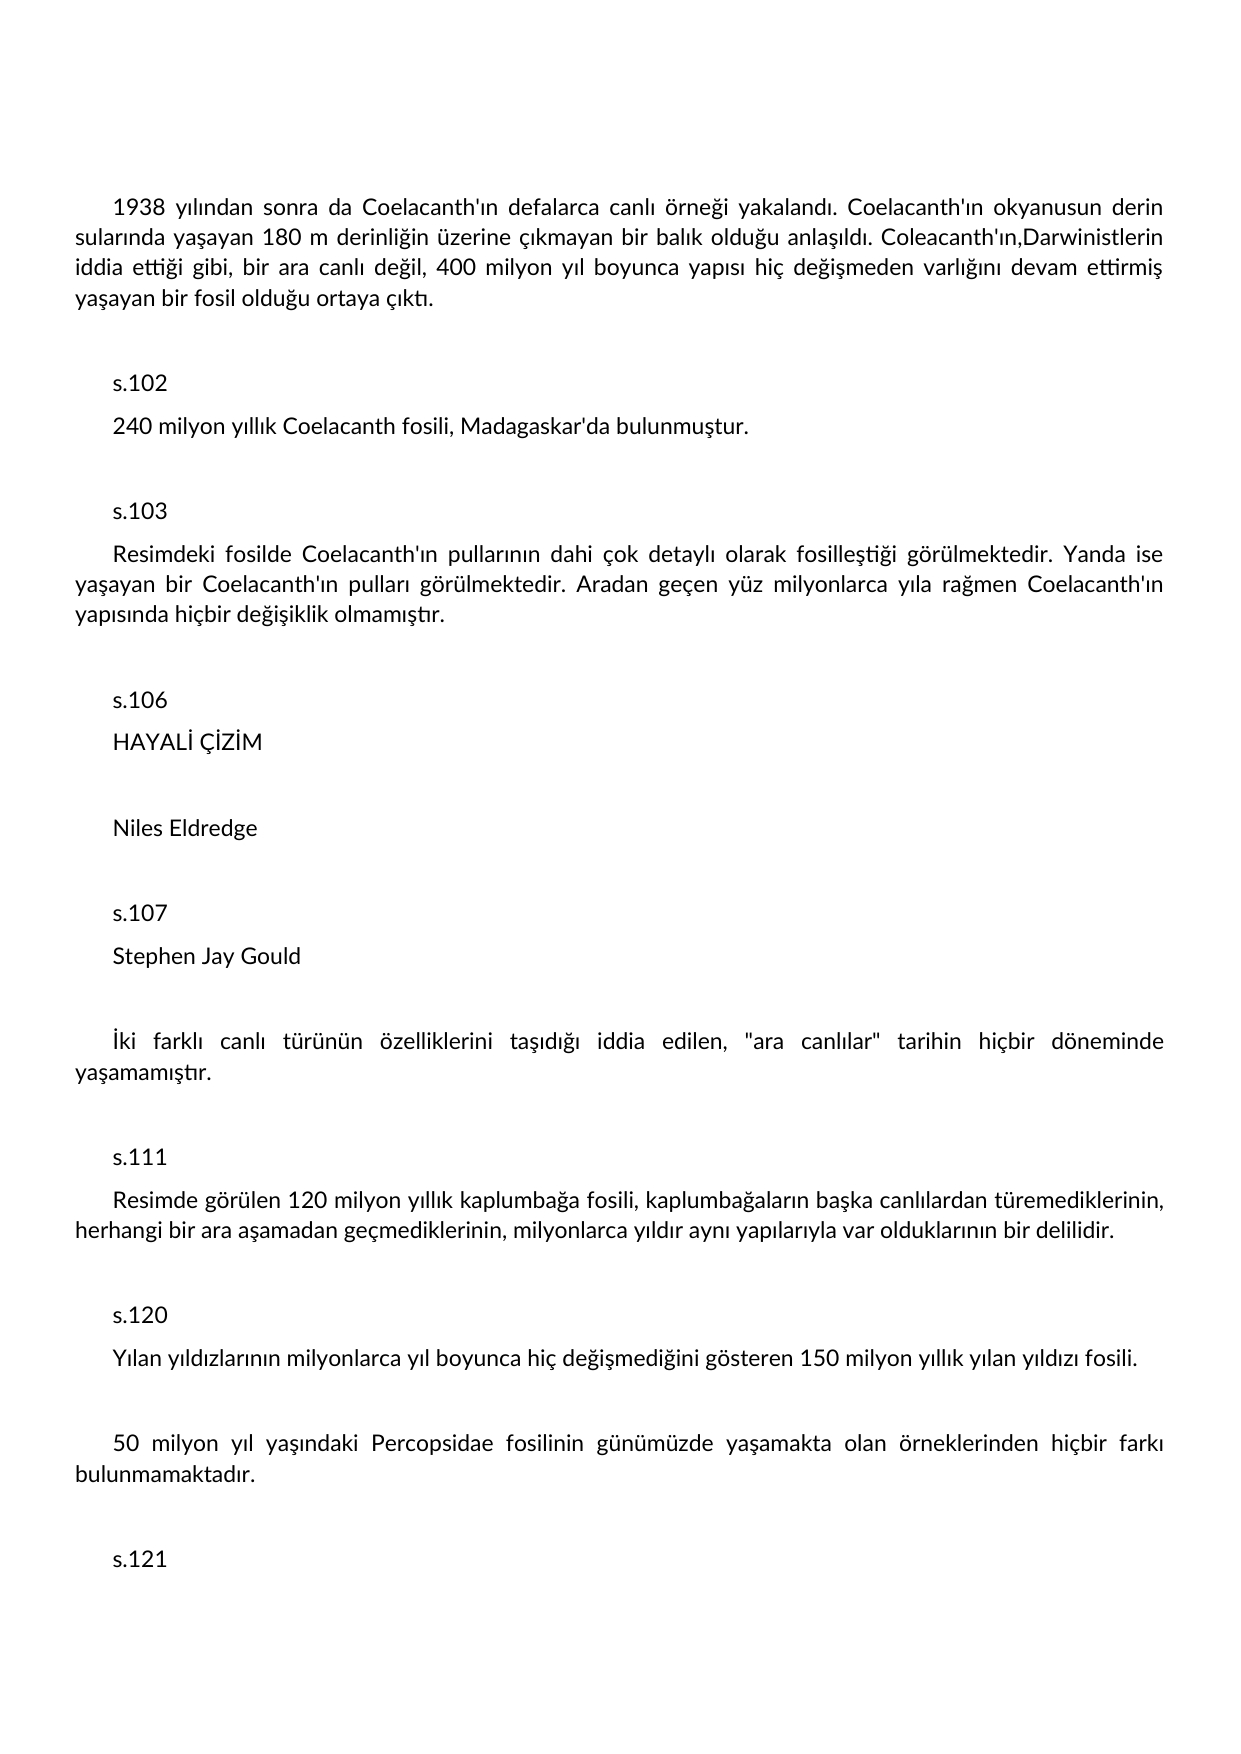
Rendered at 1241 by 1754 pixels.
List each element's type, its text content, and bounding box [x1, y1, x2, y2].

text s.121 [75, 1545, 1165, 1572]
text s.107 [75, 899, 1165, 926]
text 240 milyon yıllık Coelacanth fosili, Madagaskar'da bulunmuştur. [75, 411, 1165, 439]
text 50 milyon yıl yaşındaki Percopsidae fosilinin günümüzde yaşamakta olan örneklerinden hiçbir farkı bulunmamaktadır. [75, 1429, 1165, 1487]
text s.111 [75, 1143, 1165, 1170]
text HAYALİ ÇİZİM [75, 728, 1165, 756]
text Resimdeki fosilde Coelacanth'ın pullarının dahi çok detaylı olarak fosilleştiği görülmektedir. Yanda ise yaşayan bir Coelacanth'ın pulları görülmektedir. Aradan geçen yüz milyonlarca yıla rağmen Coelacanth'ın yapısında hiçbir değişiklik olmamıştır. [75, 539, 1165, 627]
text Yılan yıldızlarının milyonlarca yıl boyunca hiç değişmediğini gösteren 150 milyon yıllık yılan yıldızı fosili. [75, 1344, 1165, 1371]
text Stephen Jay Gould [75, 942, 1165, 969]
text 1938 yılından sonra da Coelacanth'ın defalarca canlı örneği yakalandı. Coelacanth'ın okyanusun derin sularında yaşayan 180 m derinliğin üzerine çıkmayan bir balık olduğu anlaşıldı. Coleacanth'ın,Darwinistlerin iddia ettiği gibi, bir ara canlı değil, 400 milyon yıl boyunca yapısı hiç değişmeden varlığını devam ettirmiş yaşayan bir fosil olduğu ortaya çıktı. [75, 193, 1165, 311]
text Resimde görülen 120 milyon yıllık kaplumbağa fosili, kaplumbağaların başka canlılardan türemediklerinin, herhangi bir ara aşamadan geçmediklerinin, milyonlarca yıldır aynı yapılarıyla var olduklarının bir delilidir. [75, 1185, 1165, 1243]
text Niles Eldredge [75, 813, 1165, 841]
text s.106 [75, 685, 1165, 713]
text s.102 [75, 369, 1165, 396]
text İki farklı canlı türünün özelliklerini taşıdığı iddia edilen, "ara canlılar" tarihin hiçbir döneminde yaşamamıştır. [75, 1027, 1165, 1085]
text s.120 [75, 1301, 1165, 1328]
text s.103 [75, 497, 1165, 524]
